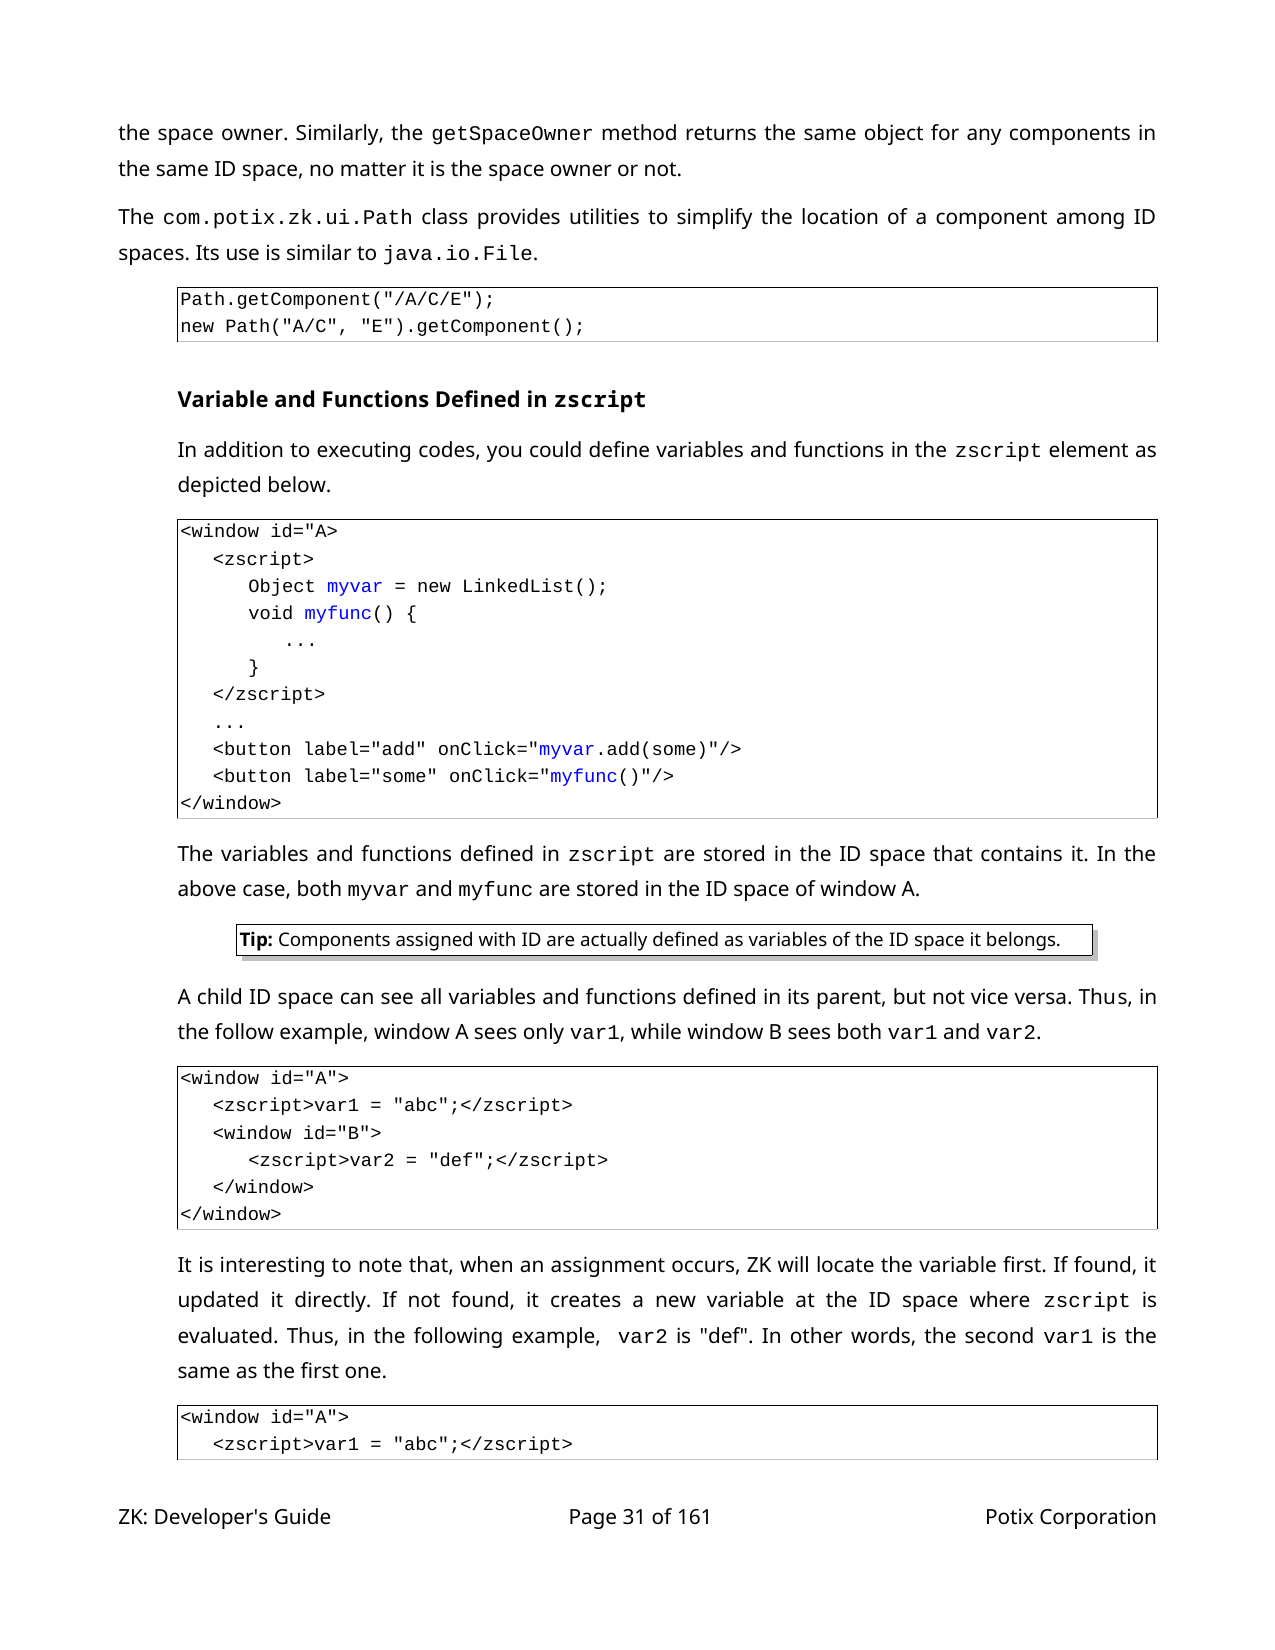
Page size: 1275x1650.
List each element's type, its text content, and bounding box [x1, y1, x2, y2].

text <button label="add" onClick="myvar.add(some)"/> [178, 737, 1157, 761]
text <window id="A> [178, 520, 1157, 543]
text </zscript> [178, 682, 1157, 707]
text new Path("A/C", "E").getComponent(); [178, 314, 1157, 341]
text The variables and functions defined in zscript are stored in the ID space that contains it. In the above case, both myvar and myfunc are stored in the ID space of window A. [177, 839, 1157, 903]
text <zscript>var1 = "abc";</zscript> [178, 1093, 1157, 1118]
text <zscript> [178, 546, 1157, 571]
text </window> [178, 791, 1157, 818]
text Path.getComponent("/A/C/E"); [178, 288, 1157, 311]
text In addition to executing codes, you could define variables and functions in the zscript element as depicted below. [177, 435, 1157, 498]
text <zscript>var1 = "abc";</zscript> [178, 1432, 1157, 1459]
text It is interesting to note that, when an assignment occurs, ZK will locate the variable first. If found, it updated it directly. If not found, it creates a new variable at the ID space where zscript is evaluated. Thus, in the following example, var2 is "def". In other words, the second var1 is the same as the first one. [177, 1250, 1157, 1384]
text <zscript>var2 = "def";</zscript> [178, 1148, 1157, 1172]
text ... [178, 709, 1157, 734]
text Object myvar = new LinkedList(); [178, 573, 1157, 598]
text </window> [178, 1175, 1157, 1199]
text void myfunc() { [178, 601, 1157, 625]
text A child ID space can see all variables and functions defined in its parent, but not vice versa. Thus, in the follow example, window A sees only var1, while window B sees both var1 and var2. [177, 982, 1157, 1046]
text } [178, 655, 1157, 679]
text ... [178, 628, 1157, 652]
text <window id="A"> [178, 1406, 1157, 1429]
text <button label="some" onClick="myfunc()"/> [178, 764, 1157, 788]
text Tip: Components assigned with ID are actually defined as variables of the ID space it belongs. [237, 925, 1092, 955]
subtitle Variable and Functions Defined in zscript [177, 384, 1157, 414]
text The com.potix.zk.ui.Path class provides utilities to simplify the location of a component among ID spaces. Its use is similar to java.io.File. [118, 202, 1157, 267]
text </window> [178, 1202, 1157, 1229]
text the space owner. Similarly, the getSpaceOwner method returns the same object for any components in the same ID space, no matter it is the space owner or not. [118, 118, 1157, 182]
text <window id="B"> [178, 1121, 1157, 1145]
text <window id="A"> [178, 1067, 1157, 1090]
